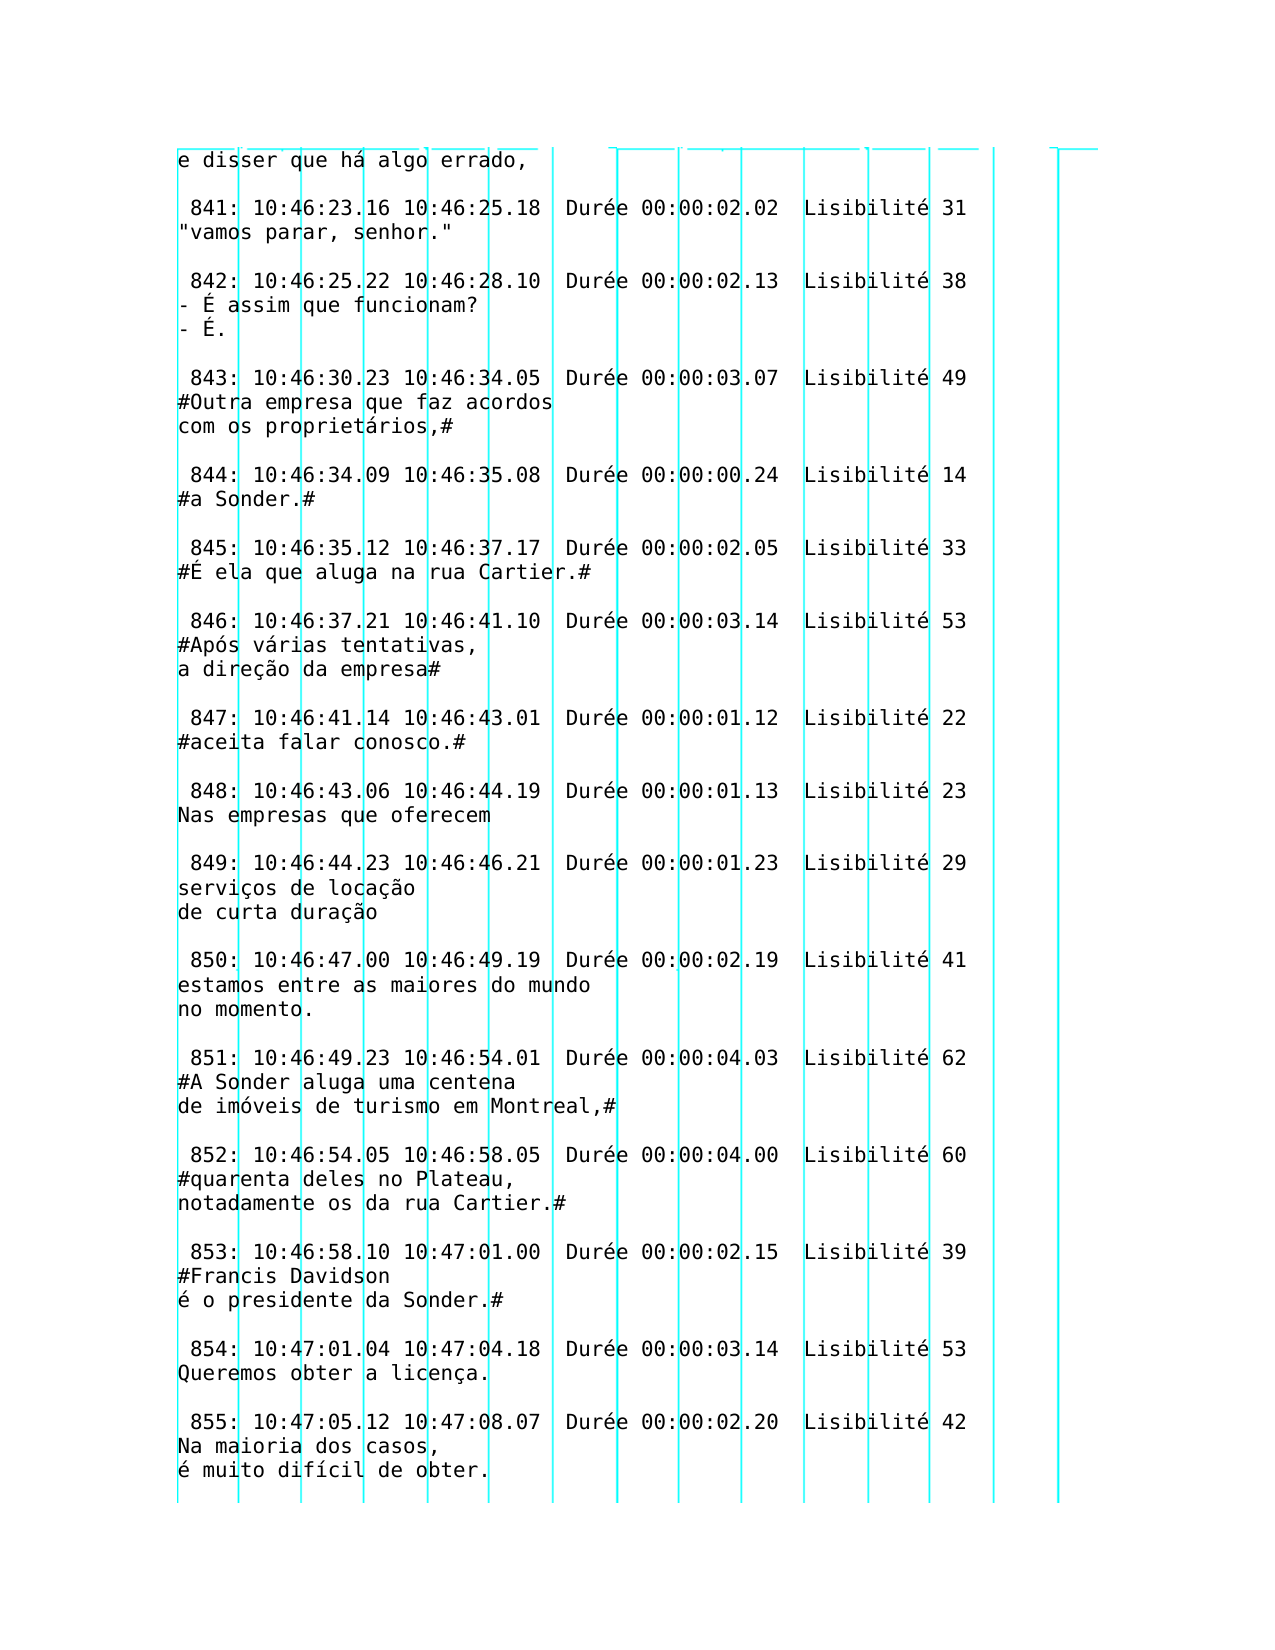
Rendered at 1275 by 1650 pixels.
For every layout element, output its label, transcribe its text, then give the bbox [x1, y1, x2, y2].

text 845: 10:46:35.12 10:46:37.17 Durée 00:00:02.05 Lisibilité 33 [177, 536, 1098, 560]
text 848: 10:46:43.06 10:46:44.19 Durée 00:00:01.13 Lisibilité 23 [177, 779, 1098, 803]
text 852: 10:46:54.05 10:46:58.05 Durée 00:00:04.00 Lisibilité 60 [177, 1143, 1098, 1167]
text no momento. [177, 997, 1098, 1021]
text Queremos obter a licença. [177, 1361, 1098, 1385]
picture [177, 245, 1098, 269]
text #Outra empresa que faz acordos [177, 390, 1098, 414]
text 844: 10:46:34.09 10:46:35.08 Durée 00:00:00.24 Lisibilité 14 [177, 463, 1098, 487]
text 842: 10:46:25.22 10:46:28.10 Durée 00:00:02.13 Lisibilité 38 [177, 269, 1098, 293]
picture [177, 1021, 1098, 1046]
text #a Sonder.# [177, 487, 1098, 512]
text 850: 10:46:47.00 10:46:49.19 Durée 00:00:02.19 Lisibilité 41 [177, 948, 1098, 973]
text e disser que há algo errado, [177, 148, 1098, 172]
picture [177, 439, 1098, 463]
text estamos entre as maiores do mundo [177, 973, 1098, 997]
text a direção da empresa# [177, 657, 1098, 682]
text de imóveis de turismo em Montreal,# [177, 1094, 1098, 1118]
text 843: 10:46:30.23 10:46:34.05 Durée 00:00:03.07 Lisibilité 49 [177, 366, 1098, 390]
text 854: 10:47:01.04 10:47:04.18 Durée 00:00:03.14 Lisibilité 53 [177, 1337, 1098, 1361]
text é muito difícil de obter. [177, 1458, 1098, 1482]
text #A Sonder aluga uma centena [177, 1070, 1098, 1094]
picture [177, 1482, 1098, 1503]
text - É assim que funcionam? [177, 293, 1098, 317]
text #É ela que aluga na rua Cartier.# [177, 560, 1098, 584]
text 855: 10:47:05.12 10:47:08.07 Durée 00:00:02.20 Lisibilité 42 [177, 1410, 1098, 1434]
picture [177, 827, 1098, 851]
picture [177, 512, 1098, 536]
picture [177, 924, 1098, 948]
text #Após várias tentativas, [177, 633, 1098, 657]
text Nas empresas que oferecem [177, 803, 1098, 827]
text #Francis Davidson [177, 1264, 1098, 1288]
picture [177, 584, 1098, 609]
text "vamos parar, senhor." [177, 220, 1098, 245]
picture [177, 1313, 1098, 1337]
text #aceita falar conosco.# [177, 730, 1098, 754]
text 847: 10:46:41.14 10:46:43.01 Durée 00:00:01.12 Lisibilité 22 [177, 706, 1098, 730]
text 849: 10:46:44.23 10:46:46.21 Durée 00:00:01.23 Lisibilité 29 [177, 851, 1098, 876]
text é o presidente da Sonder.# [177, 1288, 1098, 1313]
text 851: 10:46:49.23 10:46:54.01 Durée 00:00:04.03 Lisibilité 62 [177, 1046, 1098, 1070]
text de curta duração [177, 900, 1098, 924]
text 853: 10:46:58.10 10:47:01.00 Durée 00:00:02.15 Lisibilité 39 [177, 1240, 1098, 1264]
picture [177, 1118, 1098, 1143]
picture [177, 754, 1098, 779]
text 841: 10:46:23.16 10:46:25.18 Durée 00:00:02.02 Lisibilité 31 [177, 196, 1098, 220]
text #quarenta deles no Plateau, [177, 1167, 1098, 1191]
text 846: 10:46:37.21 10:46:41.10 Durée 00:00:03.14 Lisibilité 53 [177, 609, 1098, 633]
picture [177, 1216, 1098, 1240]
text Na maioria dos casos, [177, 1434, 1098, 1458]
picture [177, 682, 1098, 706]
picture [177, 172, 1098, 196]
text notadamente os da rua Cartier.# [177, 1191, 1098, 1216]
picture [177, 1385, 1098, 1410]
text com os proprietários,# [177, 414, 1098, 439]
text serviços de locação [177, 876, 1098, 900]
text - É. [177, 317, 1098, 342]
picture [177, 342, 1098, 366]
